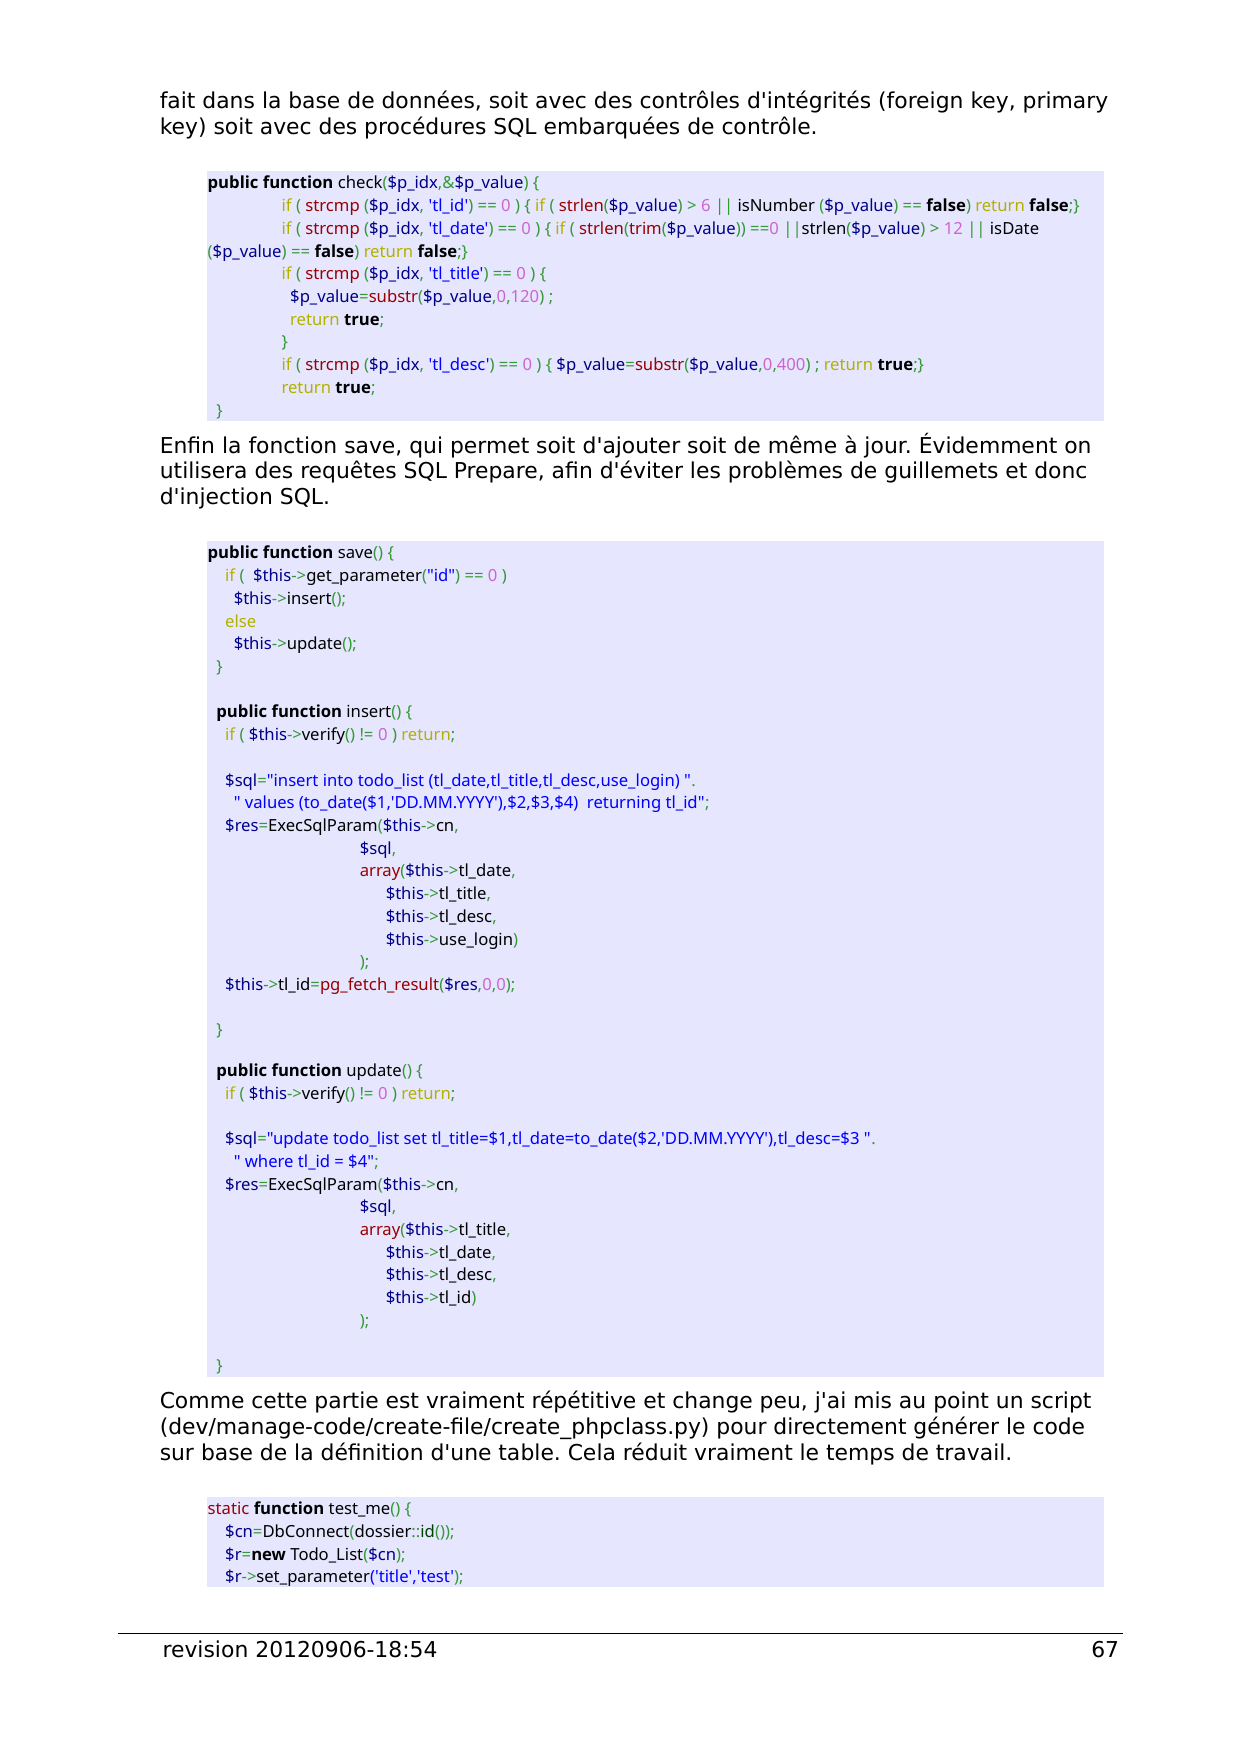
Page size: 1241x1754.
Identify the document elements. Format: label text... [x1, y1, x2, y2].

text static function test_me() { $cn=DbConnect(dossier::id()); $r=new Todo_List($cn); $r->set_parameter('title','test'); [207, 1497, 1104, 1587]
text public function save() { if ( $this->get_parameter("id") == 0 ) $this->insert(); else $this->update(); } public function insert() { if ( $this->verify() != 0 ) return; $sql="insert into todo_list (tl_date,tl_title,tl_desc,use_login) ". " values (to_date($1,'DD.MM.YYYY'),$2,$3,$4) returning tl_id"; $res=ExecSqlParam($this->cn, $sql, array($this->tl_date, $this->tl_title, $this->tl_desc, $this->use_login) ); $this->tl_id=pg_fetch_result($res,0,0); } [207, 541, 1104, 1041]
text public function update() { if ( $this->verify() != 0 ) return; $sql="update todo_list set tl_title=$1,tl_date=to_date($2,'DD.MM.YYYY'),tl_desc=$3 ". " where tl_id = $4"; $res=ExecSqlParam($this->cn, $sql, array($this->tl_title, $this->tl_date, $this->tl_desc, $this->tl_id) ); } [207, 1059, 1104, 1377]
text Enfin la fonction save, qui permet soit d'ajouter soit de même à jour. Évidemment on utilisera des requêtes SQL Prepare, afin d'éviter les problèmes de guillemets et donc d'injection SQL. [159, 433, 1123, 509]
text public function check($p_idx,&$p_value) { if ( strcmp ($p_idx, 'tl_id') == 0 ) { if ( strlen($p_value) > 6 || isNumber ($p_value) == false) return false;} if ( strcmp ($p_idx, 'tl_date') == 0 ) { if ( strlen(trim($p_value)) ==0 ||strlen($p_value) > 12 || isDate ($p_value) == false) return false;} if ( strcmp ($p_idx, 'tl_title') == 0 ) { $p_value=substr($p_value,0,120) ; return true; } if ( strcmp ($p_idx, 'tl_desc') == 0 ) { $p_value=substr($p_value,0,400) ; return true;} return true; } [207, 171, 1104, 421]
text fait dans la base de données, soit avec des contrôles d'intégrités (foreign key, primary key) soit avec des procédures SQL embarquées de contrôle. [159, 88, 1123, 139]
text Comme cette partie est vraiment répétitive et change peu, j'ai mis au point un script (dev/manage-code/create-file/create_phpclass.py) pour directement générer le code sur base de la définition d'une table. Cela réduit vraiment le temps de travail. [159, 1388, 1123, 1465]
